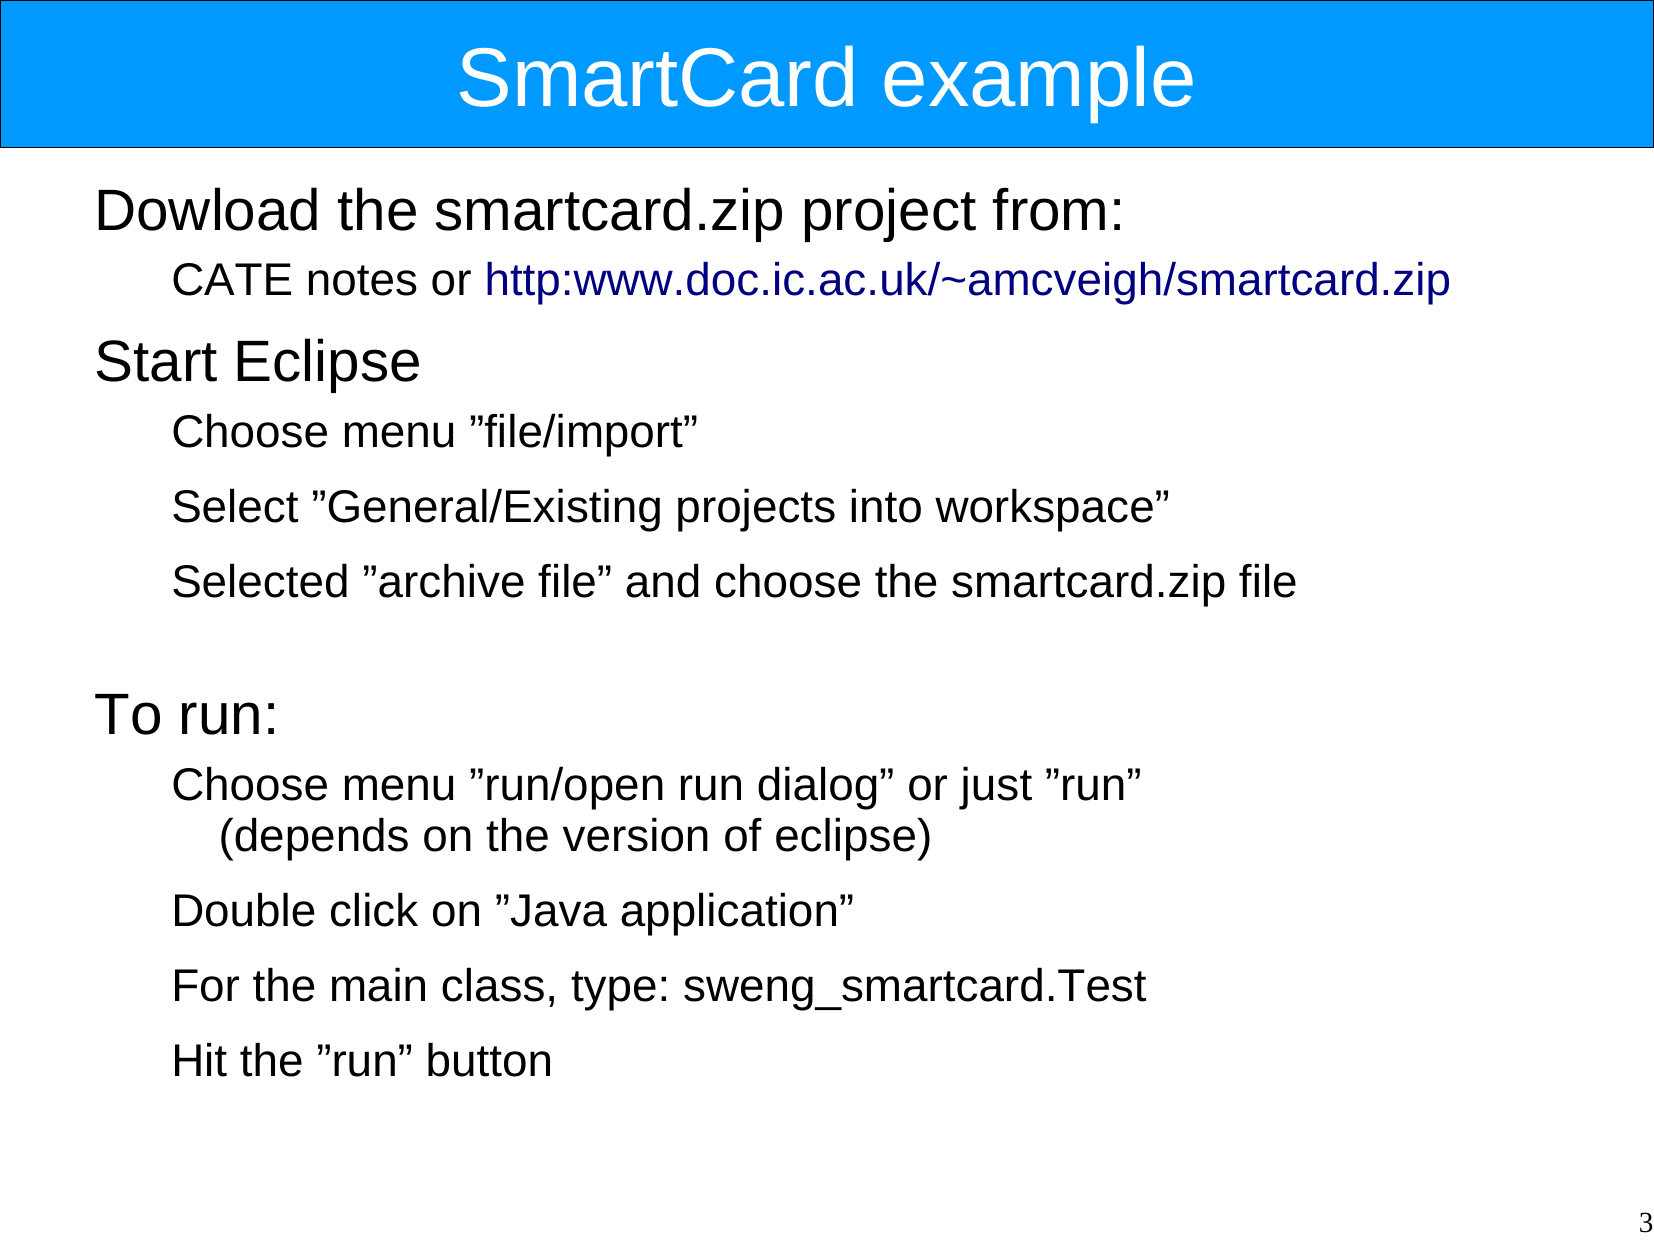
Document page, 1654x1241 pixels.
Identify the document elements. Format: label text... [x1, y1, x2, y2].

list Dowload the smartcard.zip project from: CATE notes or http:www.doc.ic.ac.uk/~amcveigh/smartcard.zip Start Eclipse Choose menu ”file/import” Select ”General/Existing projects into workspace” Selected ”archive file” and choose the smartcard.zip file To run: Choose menu ”run/open run dialog” or just ”run” (depends on the version of eclipse) Double click on ”Java application” For the main class, type: sweng_smartcard.Test Hit the ”run” button [76, 177, 1595, 1211]
title SmartCard example [82, 13, 1571, 142]
